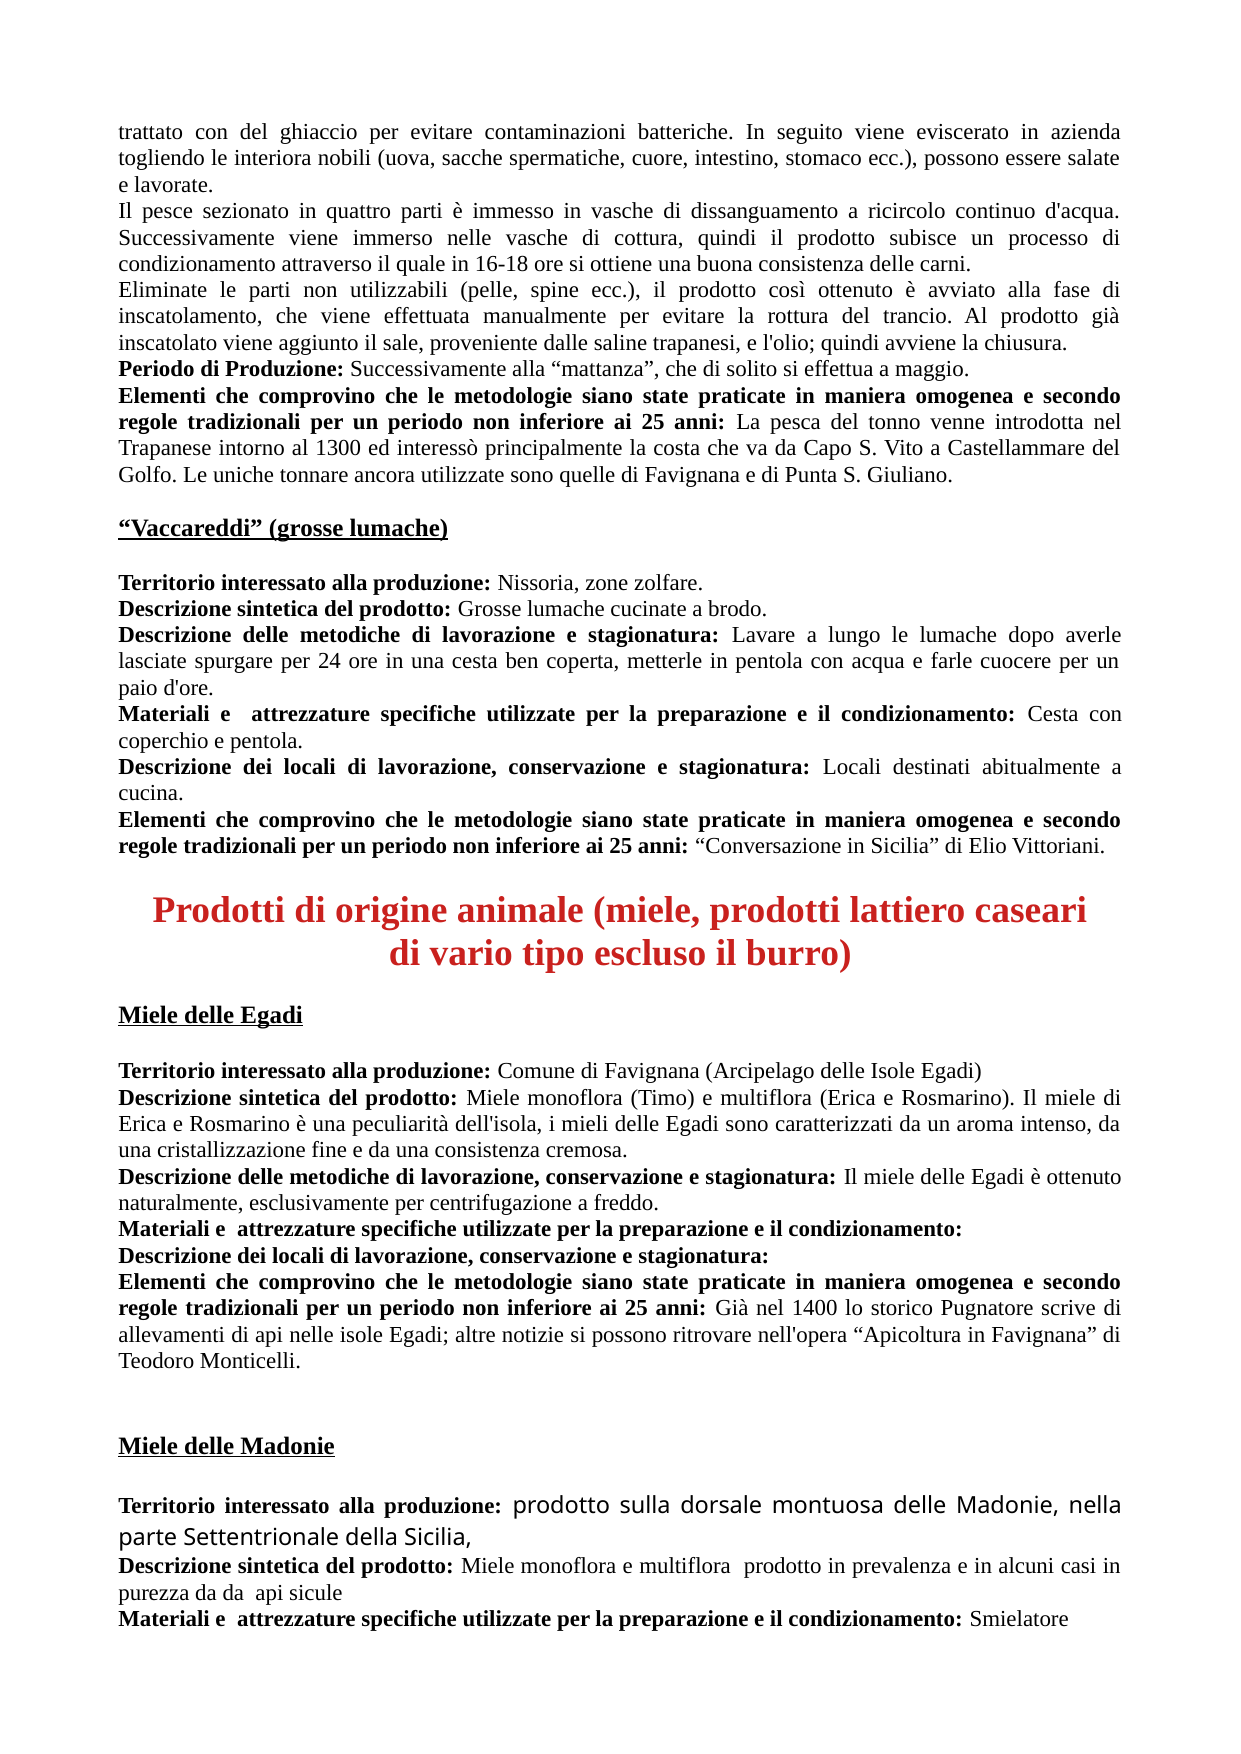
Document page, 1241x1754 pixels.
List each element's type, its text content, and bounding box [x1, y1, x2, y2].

text Materiali e attrezzature specifiche utilizzate per la preparazione e il condizionamento: [118, 1215, 1122, 1242]
text Materiali e attrezzature specifiche utilizzate per la preparazione e il condizionamento: Smielatore [118, 1605, 1122, 1632]
text Materiali e attrezzature specifiche utilizzate per la preparazione e il condizionamento: Cesta con coperchio e pentola. [118, 700, 1122, 753]
text Territorio interessato alla produzione: prodotto sulla dorsale montuosa delle Madonie, nella parte Settentrionale della Sicilia, [118, 1488, 1122, 1552]
text Periodo di Produzione: Successivamente alla “mattanza”, che di solito si effettua a maggio. [118, 355, 1122, 382]
text Eliminate le parti non utilizzabili (pelle, spine ecc.), il prodotto così ottenuto è avviato alla fase di inscatolamento, che viene effettuata manualmente per evitare la rottura del trancio. Al prodotto già inscatolato viene aggiunto il sale, proveniente dalle saline trapanesi, e l'olio; quindi avviene la chiusura. [118, 276, 1122, 355]
text Descrizione delle metodiche di lavorazione, conservazione e stagionatura: Il miele delle Egadi è ottenuto naturalmente, esclusivamente per centrifugazione a freddo. [118, 1163, 1122, 1215]
text Elementi che comprovino che le metodologie siano state praticate in maniera omogenea e secondo regole tradizionali per un periodo non inferiore ai 25 anni: Già nel 1400 lo storico Pugnatore scrive di allevamenti di api nelle isole Egadi; altre notizie si possono ritrovare nell'opera “Apicoltura in Favignana” di Teodoro Monticelli. [118, 1268, 1122, 1373]
text Descrizione delle metodiche di lavorazione e stagionatura: Lavare a lungo le lumache dopo averle lasciate spurgare per 24 ore in una cesta ben coperta, metterle in pentola con acqua e farle cuocere per un paio d'ore. [118, 621, 1122, 700]
text Territorio interessato alla produzione: Comune di Favignana (Arcipelago delle Isole Egadi) [118, 1057, 1122, 1084]
text “Vaccareddi” (grosse lumache) [118, 513, 1122, 542]
text Il pesce sezionato in quattro parti è immesso in vasche di dissanguamento a ricircolo continuo d'acqua. Successivamente viene immerso nelle vasche di cottura, quindi il prodotto subisce un processo di condizionamento attraverso il quale in 16-18 ore si ottiene una buona consistenza delle carni. [118, 197, 1122, 276]
text Miele delle Madonie [118, 1431, 1122, 1460]
text Territorio interessato alla produzione: Nissoria, zone zolfare. [118, 568, 1122, 595]
text Descrizione dei locali di lavorazione, conservazione e stagionatura: Locali destinati abitualmente a cucina. [118, 753, 1122, 806]
text Miele delle Egadi [118, 1000, 1122, 1028]
text Descrizione sintetica del prodotto: Miele monoflora (Timo) e multiflora (Erica e Rosmarino). Il miele di Erica e Rosmarino è una peculiarità dell'isola, i mieli delle Egadi sono caratterizzati da un aroma intenso, da una cristallizzazione fine e da una consistenza cremosa. [118, 1084, 1122, 1163]
text Descrizione sintetica del prodotto: Miele monoflora e multiflora prodotto in prevalenza e in alcuni casi in purezza da da api sicule [118, 1552, 1122, 1605]
text trattato con del ghiaccio per evitare contaminazioni batteriche. In seguito viene eviscerato in azienda togliendo le interiora nobili (uova, sacche spermatiche, cuore, intestino, stomaco ecc.), possono essere salate e lavorate. [118, 118, 1122, 197]
text Descrizione dei locali di lavorazione, conservazione e stagionatura: [118, 1242, 1122, 1268]
text Elementi che comprovino che le metodologie siano state praticate in maniera omogenea e secondo regole tradizionali per un periodo non inferiore ai 25 anni: “Conversazione in Sicilia” di Elio Vittoriani. [118, 806, 1122, 858]
text Prodotti di origine animale (miele, prodotti lattiero caseari [118, 887, 1122, 930]
text Elementi che comprovino che le metodologie siano state praticate in maniera omogenea e secondo regole tradizionali per un periodo non inferiore ai 25 anni: La pesca del tonno venne introdotta nel Trapanese intorno al 1300 ed interessò principalmente la costa che va da Capo S. Vito a Castellammare del Golfo. Le uniche tonnare ancora utilizzate sono quelle di Favignana e di Punta S. Giuliano. [118, 382, 1122, 487]
text Descrizione sintetica del prodotto: Grosse lumache cucinate a brodo. [118, 595, 1122, 621]
text di vario tipo escluso il burro) [118, 930, 1122, 973]
